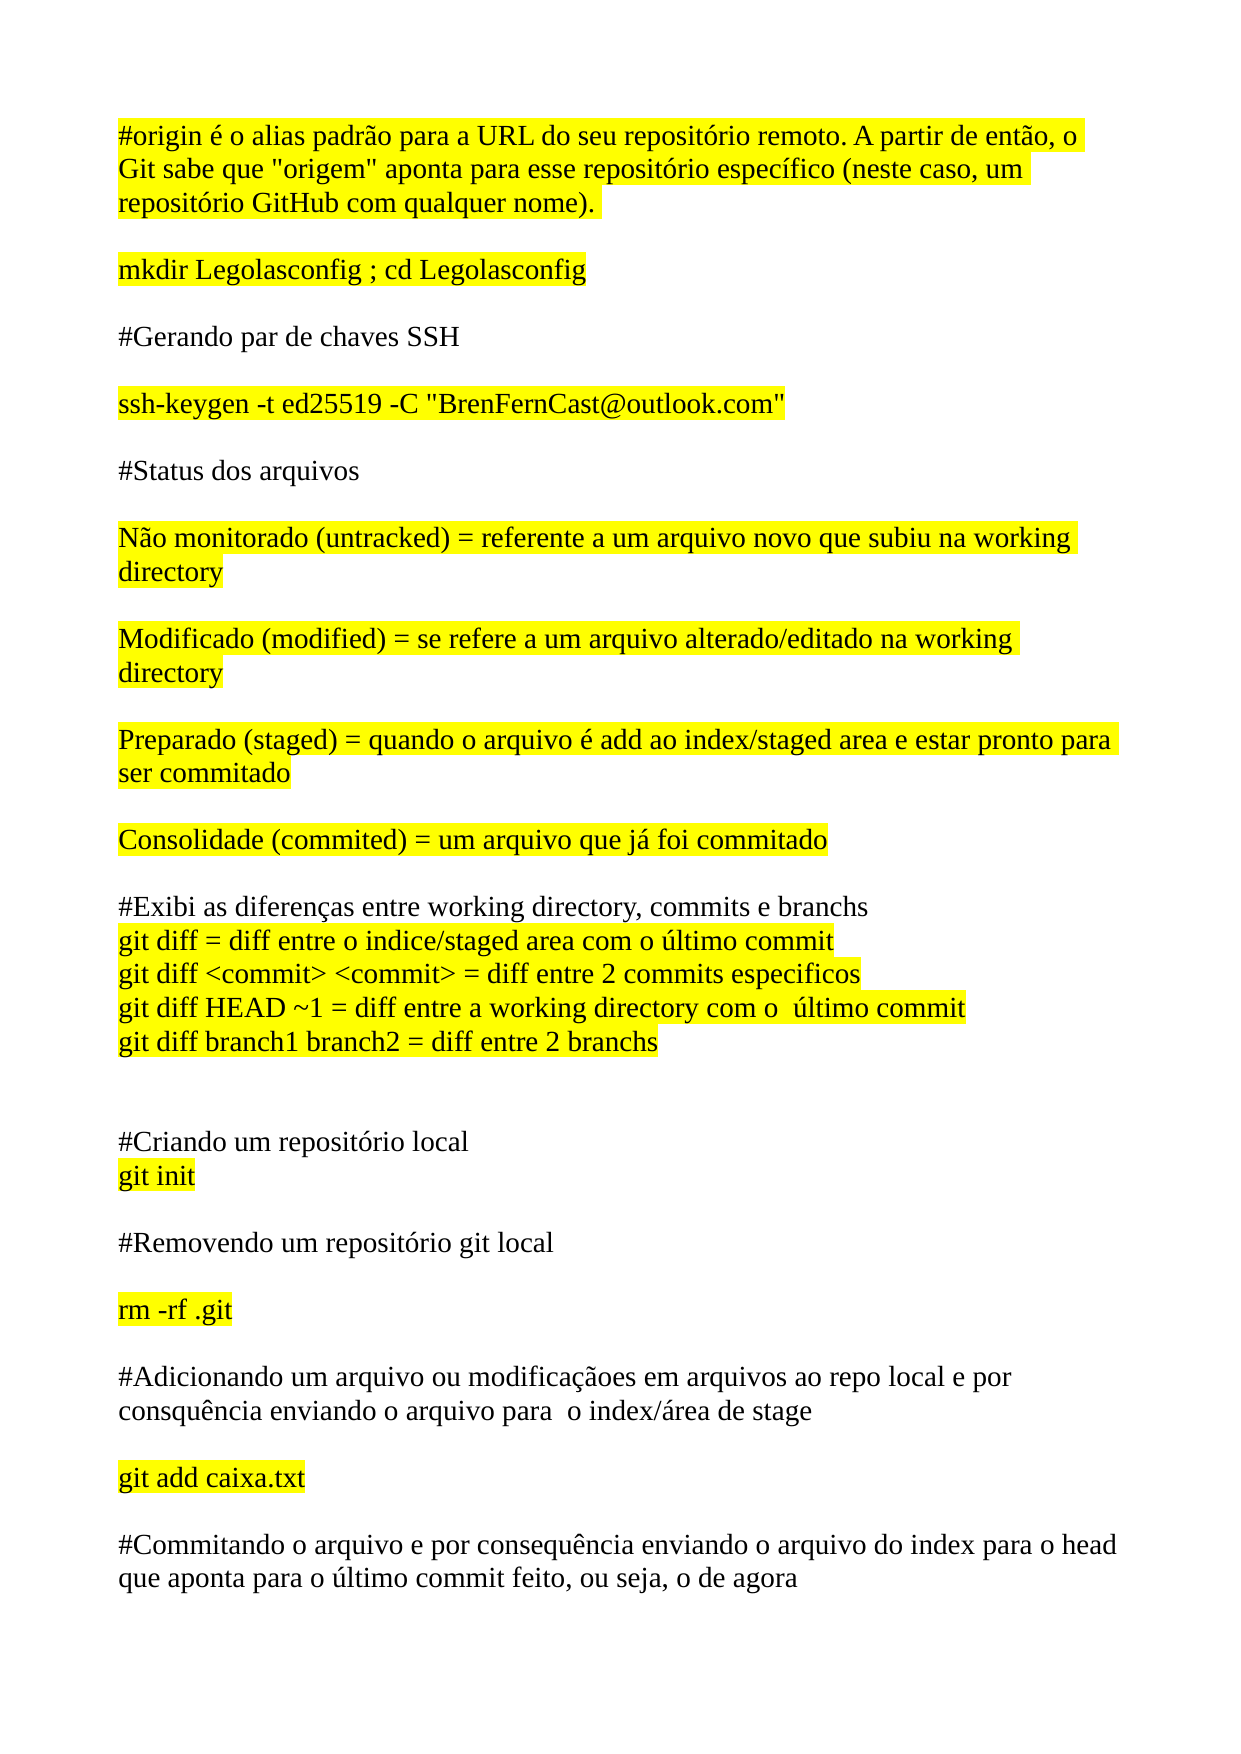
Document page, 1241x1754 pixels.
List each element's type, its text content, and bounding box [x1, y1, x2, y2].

text mkdir Legolasconfig ; cd Legolasconfig [118, 252, 1122, 286]
text #Commitando o arquivo e por consequência enviando o arquivo do index para o head que aponta para o último commit feito, ou seja, o de agora [118, 1527, 1122, 1594]
text Consolidade (commited) = um arquivo que já foi commitado [118, 822, 1122, 856]
text Modificado (modified) = se refere a um arquivo alterado/editado na working directory [118, 621, 1122, 688]
text #Gerando par de chaves SSH [118, 319, 1122, 353]
text #origin é o alias padrão para a URL do seu repositório remoto. A partir de então, o Git sabe que "origem" aponta para esse repositório específico (neste caso, um repositório GitHub com qualquer nome). [118, 118, 1122, 219]
text #Criando um repositório local [118, 1124, 1122, 1158]
text git diff HEAD ~1 = diff entre a working directory com o último commit [118, 990, 1122, 1024]
text Preparado (staged) = quando o arquivo é add ao index/staged area e estar pronto para ser commitado [118, 722, 1122, 789]
text git diff <commit> <commit> = diff entre 2 commits especificos [118, 957, 1122, 990]
text #Adicionando um arquivo ou modificaçãoes em arquivos ao repo local e por consquência enviando o arquivo para o index/área de stage [118, 1359, 1122, 1426]
text git add caixa.txt [118, 1460, 1122, 1493]
text #Removendo um repositório git local [118, 1225, 1122, 1258]
text ssh-keygen -t ed25519 -C "BrenFernCast@outlook.com" [118, 386, 1122, 420]
text rm -rf .git [118, 1292, 1122, 1326]
text git diff branch1 branch2 = diff entre 2 branchs [118, 1024, 1122, 1057]
text #Status dos arquivos [118, 453, 1122, 487]
text git init [118, 1158, 1122, 1191]
text #Exibi as diferenças entre working directory, commits e branchs [118, 889, 1122, 923]
text git diff = diff entre o indice/staged area com o último commit [118, 923, 1122, 957]
text Não monitorado (untracked) = referente a um arquivo novo que subiu na working directory [118, 521, 1122, 588]
